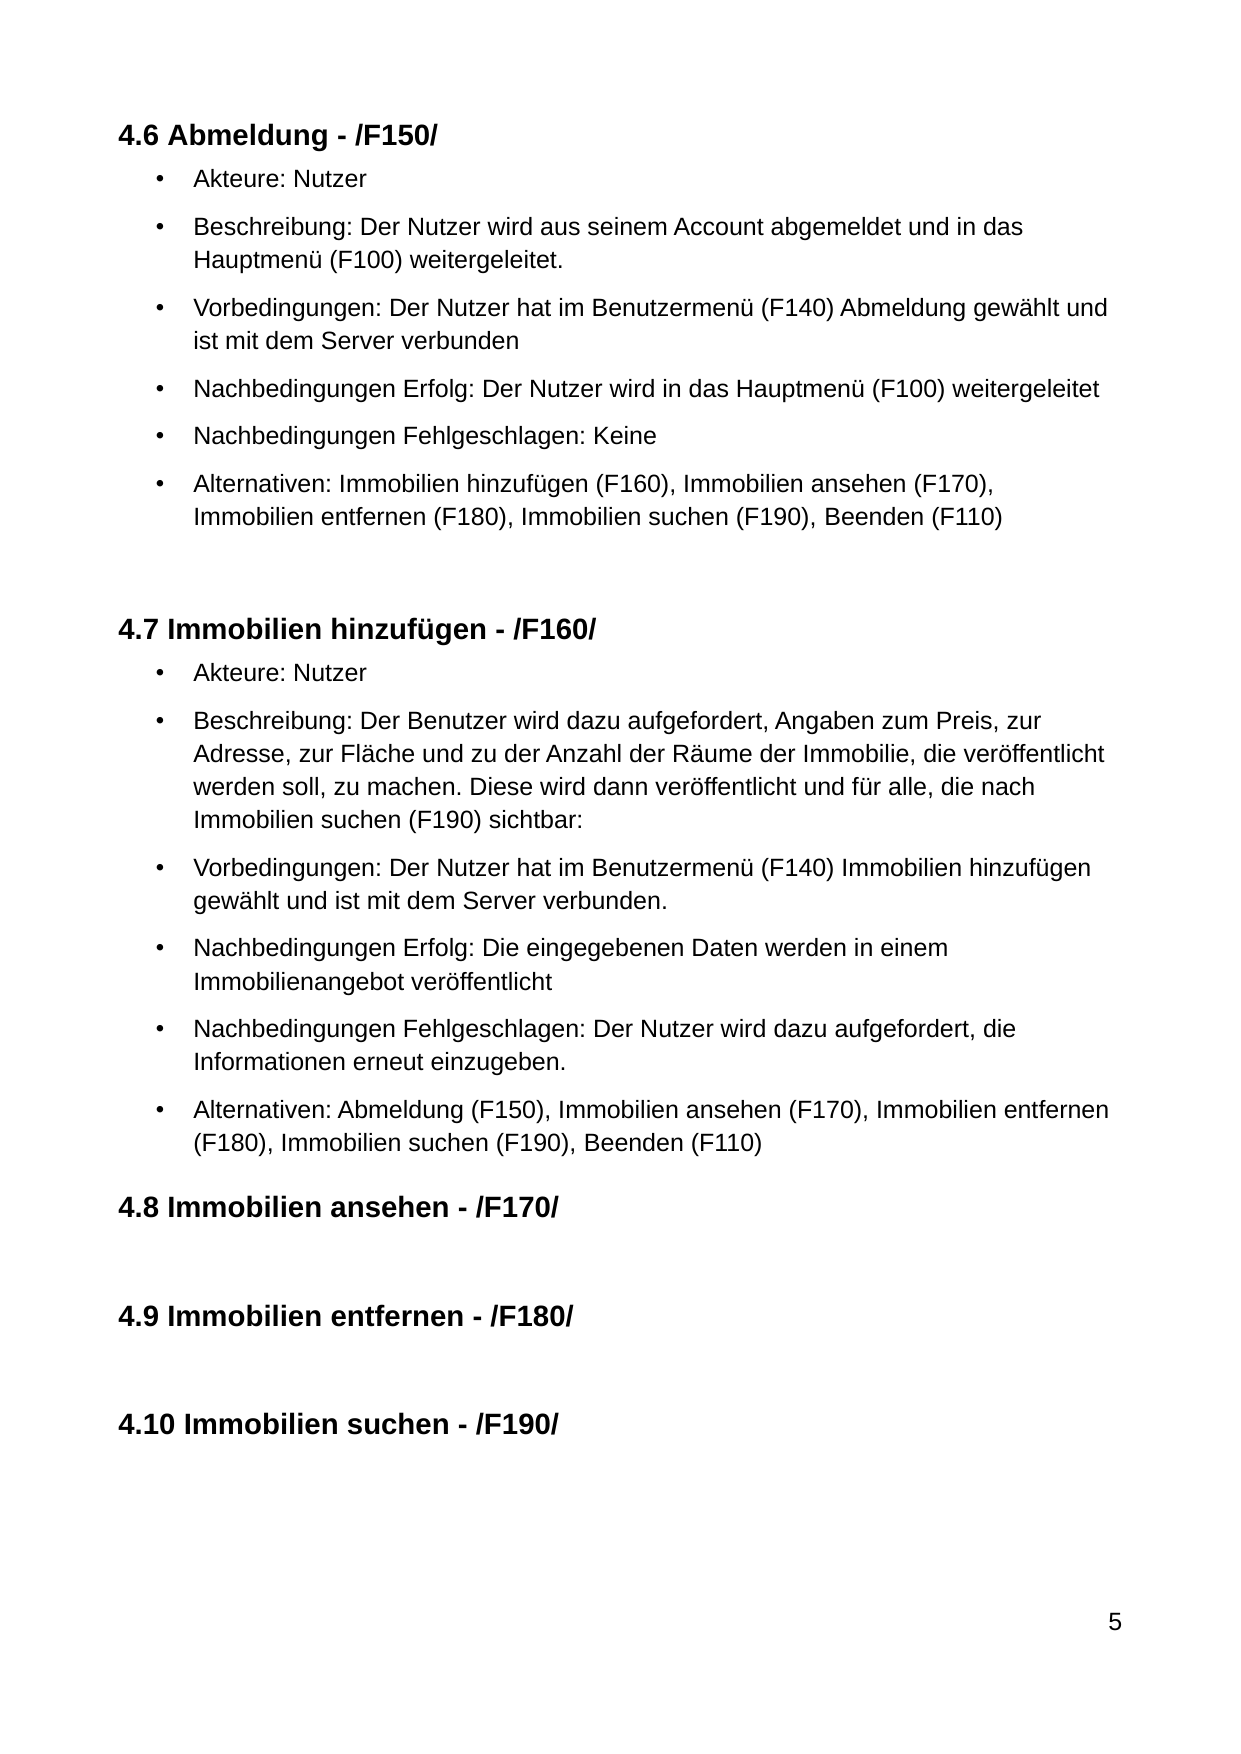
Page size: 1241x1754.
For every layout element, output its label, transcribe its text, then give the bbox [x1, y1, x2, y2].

subtitle 4.10 Immobilien suchen - /F190/ [118, 1407, 1122, 1441]
list Alternativen: Abmeldung (F150), Immobilien ansehen (F170), Immobilien entfernen (F180), Immobilien suchen (F190), Beenden (F110) [156, 1095, 1122, 1157]
list Vorbedingungen: Der Nutzer hat im Benutzermenü (F140) Abmeldung gewählt und ist mit dem Server verbunden [156, 293, 1122, 355]
list Nachbedingungen Fehlgeschlagen: Der Nutzer wird dazu aufgefordert, die Informationen erneut einzugeben. [156, 1014, 1122, 1076]
list Nachbedingungen Fehlgeschlagen: Keine [156, 421, 1122, 450]
list Beschreibung: Der Benutzer wird dazu aufgefordert, Angaben zum Preis, zur Adresse, zur Fläche und zu der Anzahl der Räume der Immobilie, die veröffentlicht werden soll, zu machen. Diese wird dann veröffentlicht und für alle, die nach Immobilien suchen (F190) sichtbar: [156, 706, 1122, 834]
list Akteure: Nutzer [156, 658, 1122, 687]
subtitle 4.8 Immobilien ansehen - /F170/ [118, 1190, 1122, 1224]
list Alternativen: Immobilien hinzufügen (F160), Immobilien ansehen (F170), Immobilien entfernen (F180), Immobilien suchen (F190), Beenden (F110) [156, 469, 1122, 531]
subtitle 4.7 Immobilien hinzufügen - /F160/ [118, 612, 1122, 646]
list Nachbedingungen Erfolg: Der Nutzer wird in das Hauptmenü (F100) weitergeleitet [156, 373, 1122, 402]
list Akteure: Nutzer [156, 164, 1122, 193]
list Beschreibung: Der Nutzer wird aus seinem Account abgemeldet und in das Hauptmenü (F100) weitergeleitet. [156, 212, 1122, 274]
subtitle 4.6 Abmeldung - /F150/ [118, 118, 1122, 152]
subtitle 4.9 Immobilien entfernen - /F180/ [118, 1298, 1122, 1332]
list Nachbedingungen Erfolg: Die eingegebenen Daten werden in einem Immobilienangebot veröffentlicht [156, 933, 1122, 995]
list Vorbedingungen: Der Nutzer hat im Benutzermenü (F140) Immobilien hinzufügen gewählt und ist mit dem Server verbunden. [156, 853, 1122, 914]
